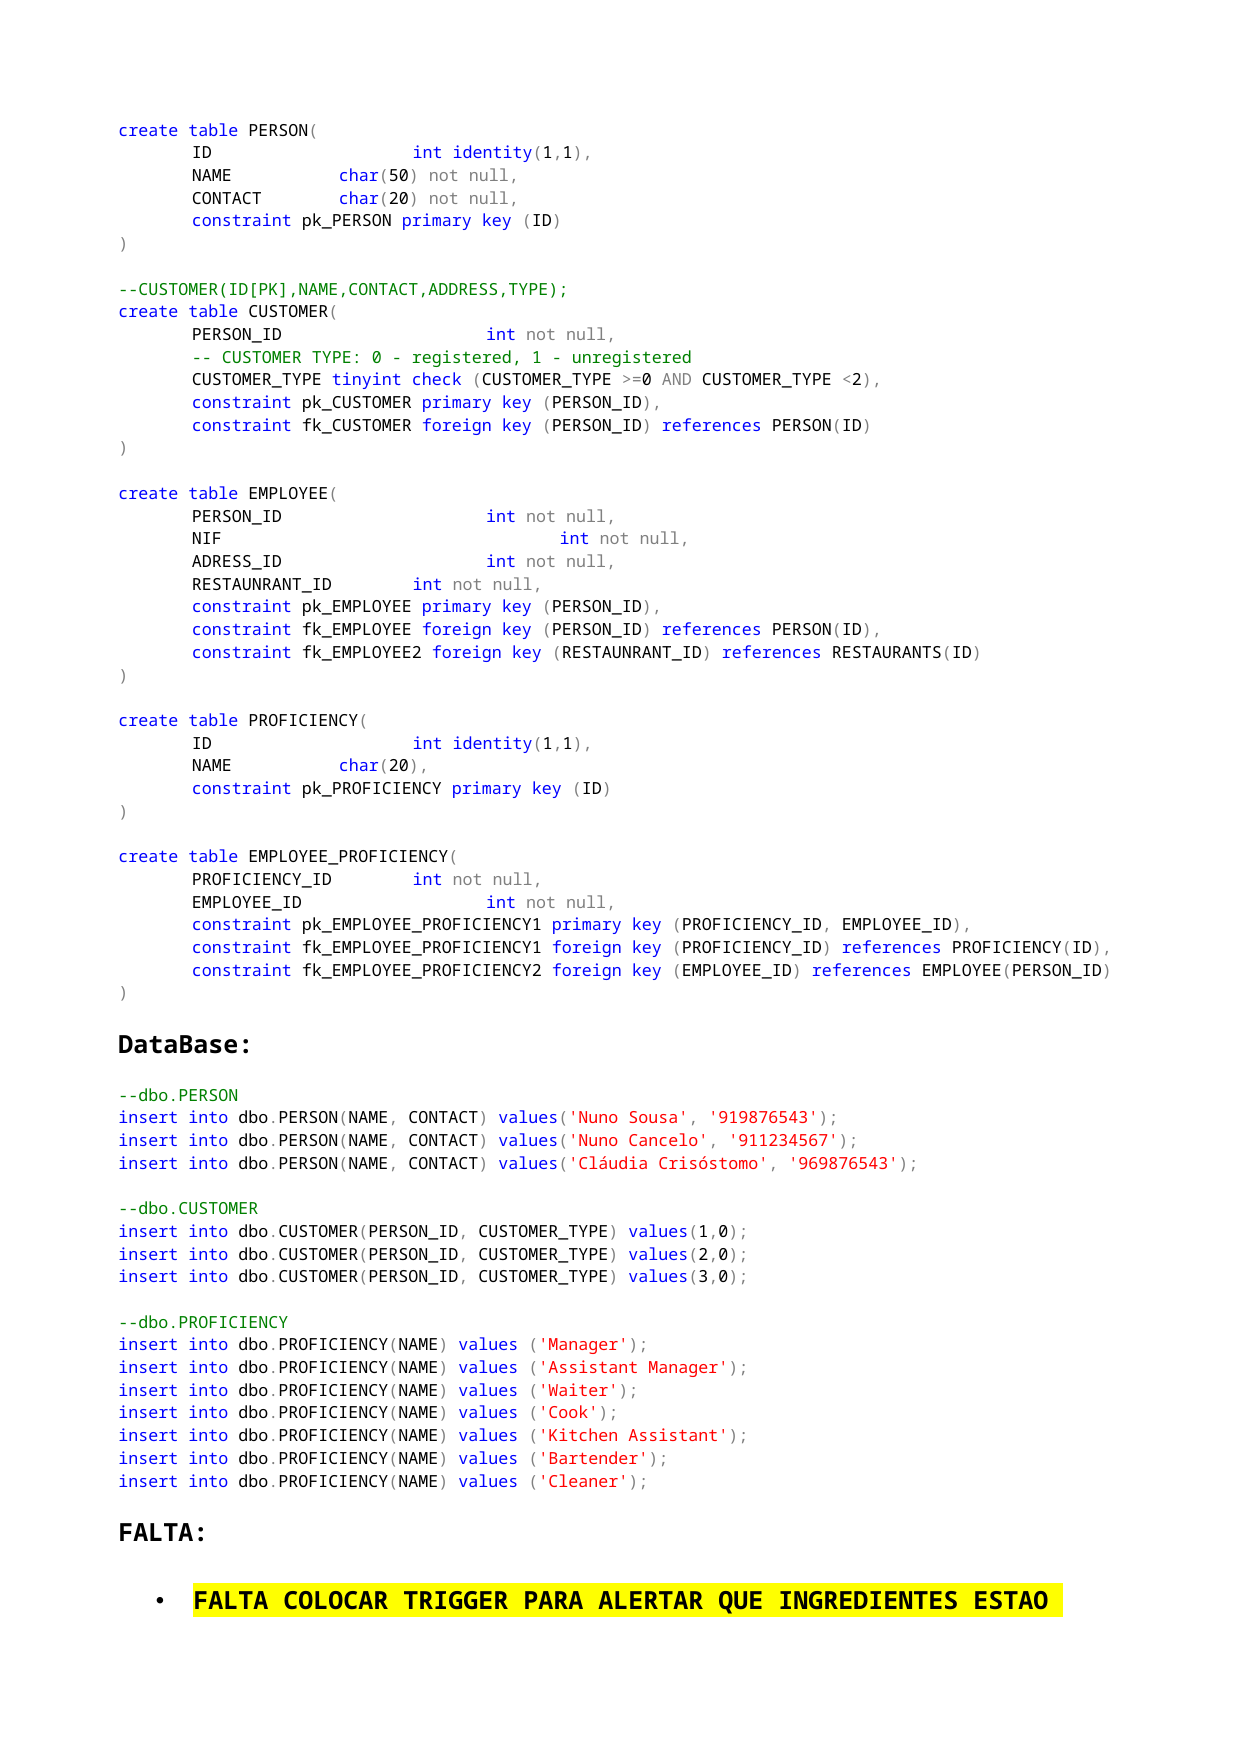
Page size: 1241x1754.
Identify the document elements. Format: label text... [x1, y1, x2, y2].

text constraint pk_PERSON primary key (ID) [118, 209, 1122, 232]
text constraint fk_EMPLOYEE foreign key (PERSON_ID) references PERSON(ID), [118, 618, 1122, 640]
text create table PERSON( [118, 118, 1122, 141]
text EMPLOYEE_ID int not null, [118, 890, 1122, 913]
text ) [118, 981, 1122, 1004]
text constraint fk_EMPLOYEE2 foreign key (RESTAUNRANT_ID) references RESTAURANTS(ID) [118, 640, 1122, 663]
text insert into dbo.PROFICIENCY(NAME) values ('Kitchen Assistant'); [118, 1424, 1122, 1447]
text FALTA: [118, 1515, 1122, 1549]
text create table CUSTOMER( [118, 300, 1122, 322]
text insert into dbo.PROFICIENCY(NAME) values ('Cook'); [118, 1401, 1122, 1424]
text CUSTOMER_TYPE tinyint check (CUSTOMER_TYPE >=0 AND CUSTOMER_TYPE <2), [118, 368, 1122, 391]
text constraint fk_CUSTOMER foreign key (PERSON_ID) references PERSON(ID) [118, 413, 1122, 436]
text --CUSTOMER(ID[PK],NAME,CONTACT,ADDRESS,TYPE); [118, 277, 1122, 300]
text insert into dbo.CUSTOMER(PERSON_ID, CUSTOMER_TYPE) values(3,0); [118, 1265, 1122, 1288]
text NAME char(20), [118, 754, 1122, 777]
text NIF int not null, [118, 527, 1122, 549]
text ID int identity(1,1), [118, 731, 1122, 754]
text DataBase: [118, 1026, 1122, 1061]
text PERSON_ID int not null, [118, 504, 1122, 527]
text constraint pk_EMPLOYEE_PROFICIENCY1 primary key (PROFICIENCY_ID, EMPLOYEE_ID), [118, 913, 1122, 936]
text constraint fk_EMPLOYEE_PROFICIENCY1 foreign key (PROFICIENCY_ID) references PROFICIENCY(ID), [118, 936, 1122, 958]
text insert into dbo.PERSON(NAME, CONTACT) values('Nuno Cancelo', '911234567'); [118, 1129, 1122, 1151]
text PERSON_ID int not null, [118, 322, 1122, 345]
text insert into dbo.PROFICIENCY(NAME) values ('Waiter'); [118, 1378, 1122, 1401]
text insert into dbo.PROFICIENCY(NAME) values ('Manager'); [118, 1333, 1122, 1356]
text PROFICIENCY_ID int not null, [118, 867, 1122, 890]
text --dbo.PERSON [118, 1083, 1122, 1106]
list FALTA COLOCAR TRIGGER PARA ALERTAR QUE INGREDIENTES ESTAO [156, 1583, 1122, 1617]
text -- CUSTOMER TYPE: 0 - registered, 1 - unregistered [118, 345, 1122, 368]
text insert into dbo.CUSTOMER(PERSON_ID, CUSTOMER_TYPE) values(1,0); [118, 1219, 1122, 1242]
text ADRESS_ID int not null, [118, 549, 1122, 572]
text CONTACT char(20) not null, [118, 186, 1122, 209]
text RESTAUNRANT_ID int not null, [118, 572, 1122, 595]
text ) [118, 663, 1122, 686]
text create table EMPLOYEE_PROFICIENCY( [118, 845, 1122, 867]
text insert into dbo.PERSON(NAME, CONTACT) values('Nuno Sousa', '919876543'); [118, 1106, 1122, 1129]
text insert into dbo.CUSTOMER(PERSON_ID, CUSTOMER_TYPE) values(2,0); [118, 1242, 1122, 1265]
text insert into dbo.PROFICIENCY(NAME) values ('Cleaner'); [118, 1469, 1122, 1492]
text constraint fk_EMPLOYEE_PROFICIENCY2 foreign key (EMPLOYEE_ID) references EMPLOYEE(PERSON_ID) [118, 958, 1122, 981]
text constraint pk_EMPLOYEE primary key (PERSON_ID), [118, 595, 1122, 618]
text ) [118, 799, 1122, 822]
text ) [118, 436, 1122, 459]
text insert into dbo.PERSON(NAME, CONTACT) values('Cláudia Crisóstomo', '969876543'); [118, 1151, 1122, 1174]
text insert into dbo.PROFICIENCY(NAME) values ('Bartender'); [118, 1447, 1122, 1469]
text insert into dbo.PROFICIENCY(NAME) values ('Assistant Manager'); [118, 1356, 1122, 1378]
text create table PROFICIENCY( [118, 708, 1122, 731]
text create table EMPLOYEE( [118, 481, 1122, 504]
text constraint pk_PROFICIENCY primary key (ID) [118, 777, 1122, 799]
text --dbo.CUSTOMER [118, 1197, 1122, 1219]
text constraint pk_CUSTOMER primary key (PERSON_ID), [118, 391, 1122, 413]
text --dbo.PROFICIENCY [118, 1310, 1122, 1333]
text NAME char(50) not null, [118, 163, 1122, 186]
text ) [118, 232, 1122, 254]
text ID int identity(1,1), [118, 141, 1122, 163]
